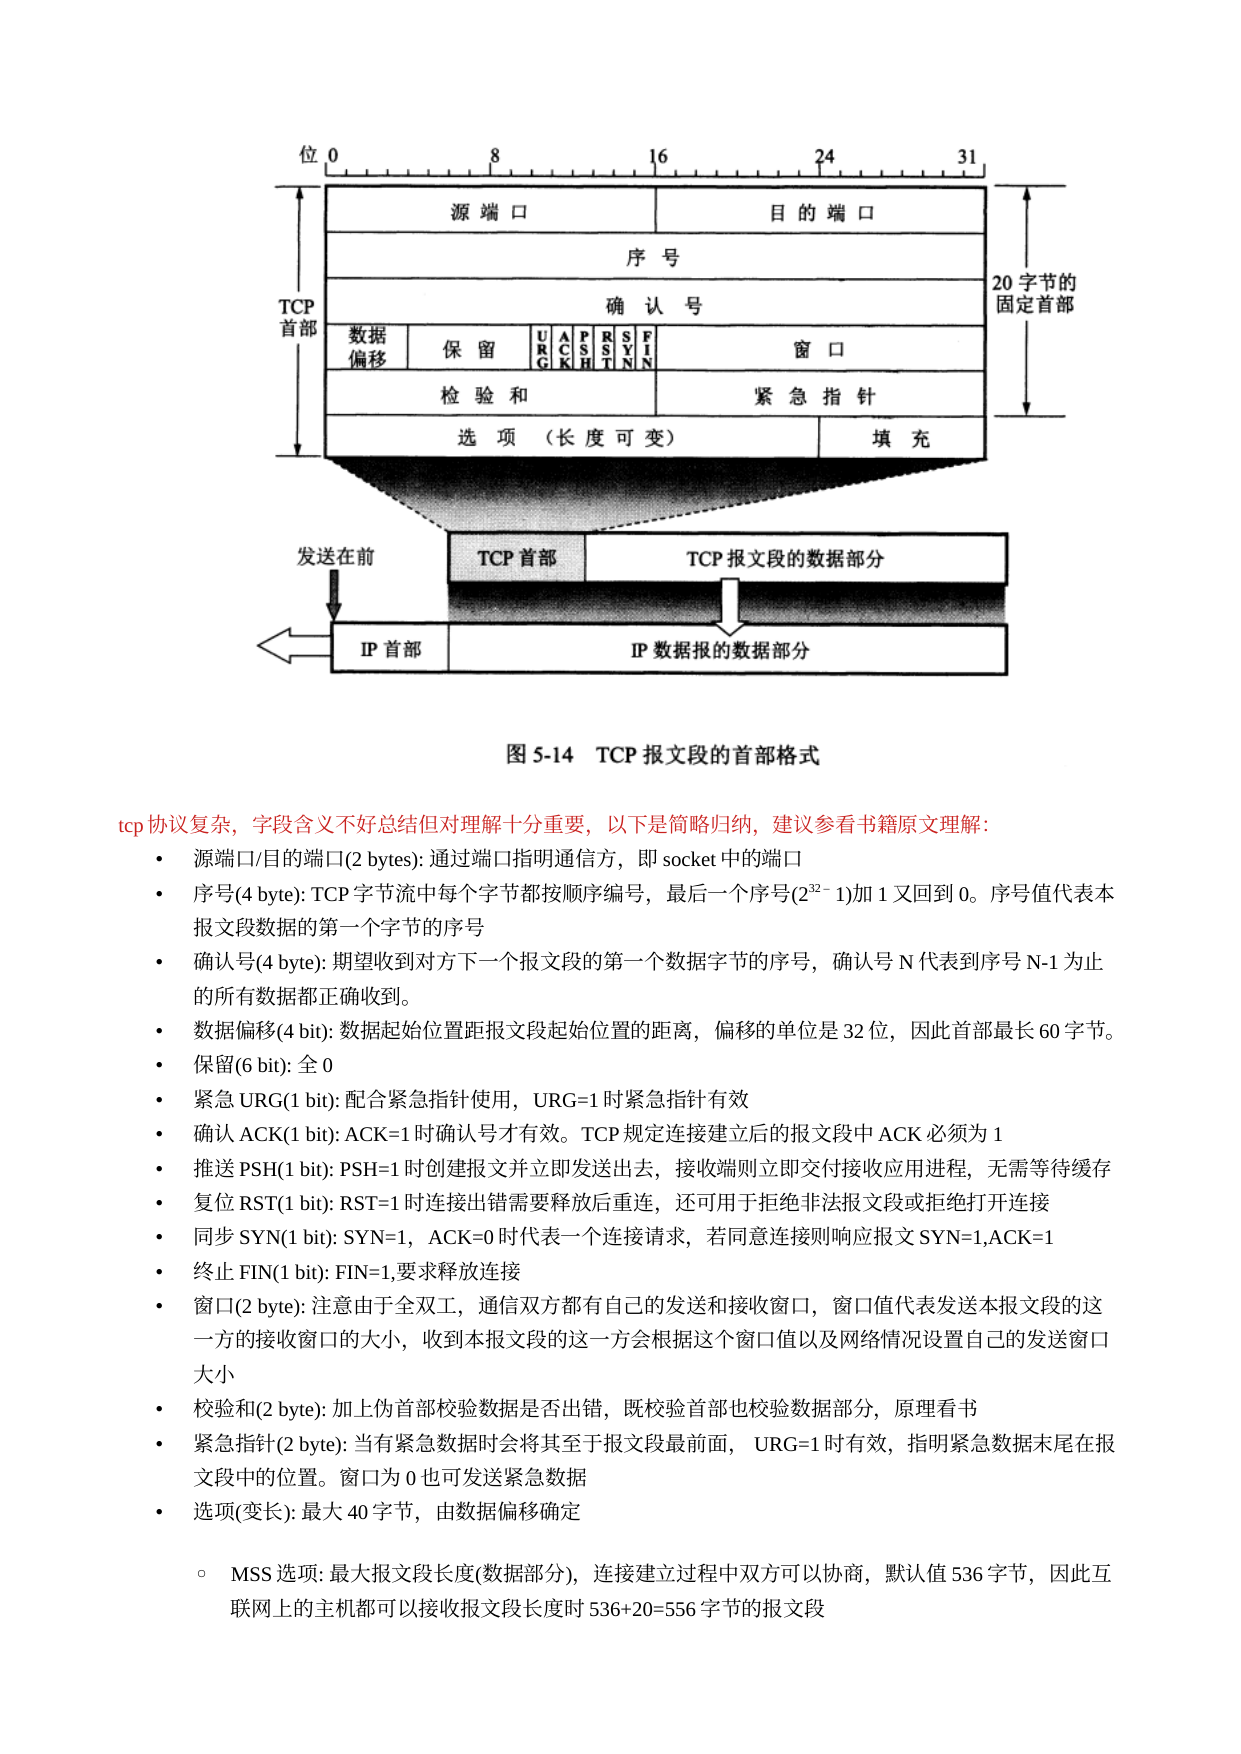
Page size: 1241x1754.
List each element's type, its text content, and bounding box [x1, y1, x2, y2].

list 终止FIN(1 bit): FIN=1,要求释放连接 [156, 1255, 1122, 1285]
picture [226, 132, 1083, 780]
list 保留(6 bit): 全0 [156, 1049, 1122, 1079]
list 数据偏移(4 bit): 数据起始位置距报文段起始位置的距离，偏移的单位是32位，因此首部最长60字节。 [156, 1014, 1122, 1044]
list 确认ACK(1 bit): ACK=1时确认号才有效。TCP规定连接建立后的报文段中ACK必须为1 [156, 1118, 1122, 1147]
list 紧急URG(1 bit): 配合紧急指针使用，URG=1时紧急指针有效 [156, 1083, 1122, 1113]
list 序号(4 byte): TCP字节流中每个字节都按顺序编号，最后一个序号(232 – 1)加1又回到0。序号值代表本报文段数据的第一个字节的序号 [156, 877, 1122, 941]
list 确认号(4 byte): 期望收到对方下一个报文段的第一个数据字节的序号，确认号N代表到序号N-1为止的所有数据都正确收到。 [156, 946, 1122, 1010]
list 推送PSH(1 bit): PSH=1时创建报文并立即发送出去，接收端则立即交付接收应用进程，无需等待缓存 [156, 1152, 1122, 1182]
list 紧急指针(2 byte): 当有紧急数据时会将其至于报文段最前面， URG=1时有效，指明紧急数据末尾在报文段中的位置。窗口为0也可发送紧急数据 [156, 1427, 1122, 1491]
text tcp协议复杂，字段含义不好总结但对理解十分重要，以下是简略归纳，建议参看书籍原文理解： [118, 808, 1122, 838]
list 源端口/目的端口(2 bytes): 通过端口指明通信方，即socket中的端口 [156, 843, 1122, 872]
list 窗口(2 byte): 注意由于全双工，通信双方都有自己的发送和接收窗口，窗口值代表发送本报文段的这一方的接收窗口的大小，收到本报文段的这一方会根据这个窗口值以及网络情况设置自己的发送窗口大小 [156, 1289, 1122, 1388]
list 选项(变长): 最大40字节，由数据偏移确定 [156, 1496, 1122, 1526]
list MSS选项: 最大报文段长度(数据部分)，连接建立过程中双方可以协商，默认值536字节，因此互联网上的主机都可以接收报文段长度时536+20=556字节的报文段 [193, 1558, 1122, 1622]
list 复位RST(1 bit): RST=1时连接出错需要释放后重连，还可用于拒绝非法报文段或拒绝打开连接 [156, 1186, 1122, 1216]
list 同步SYN(1 bit): SYN=1，ACK=0时代表一个连接请求，若同意连接则响应报文SYN=1,ACK=1 [156, 1221, 1122, 1251]
list 校验和(2 byte): 加上伪首部校验数据是否出错，既校验首部也校验数据部分，原理看书 [156, 1393, 1122, 1422]
